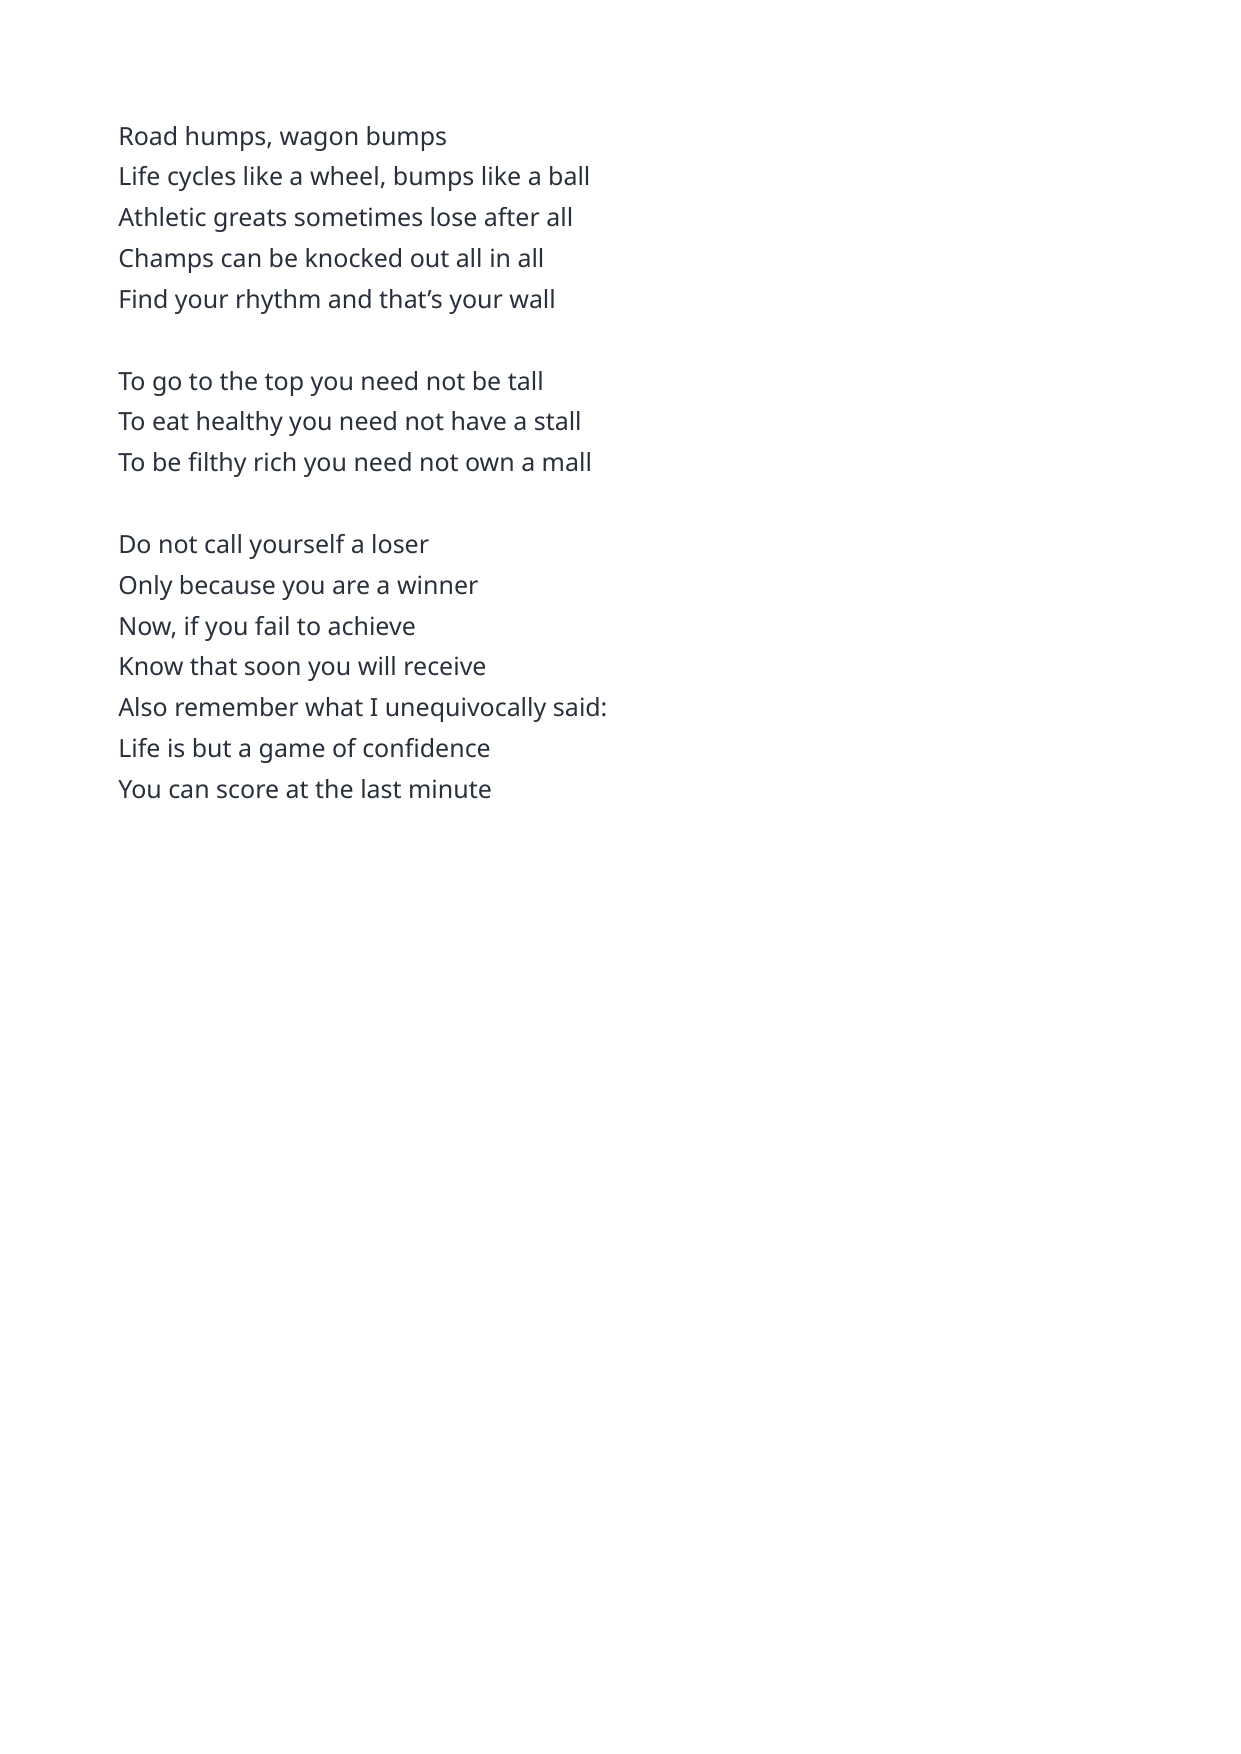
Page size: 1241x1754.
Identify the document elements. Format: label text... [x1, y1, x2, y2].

text Road humps, wagon bumps Life cycles like a wheel, bumps like a ball Athletic greats sometimes lose after all Champs can be knocked out all in all Find your rhythm and that’s your wall To go to the top you need not be tall To eat healthy you need not have a stall To be filthy rich you need not own a mall Do not call yourself a loser Only because you are a winner Now, if you fail to achieve Know that soon you will receive Also remember what I unequivocally said: Life is but a game of confidence You can score at the last minute [118, 118, 1122, 806]
